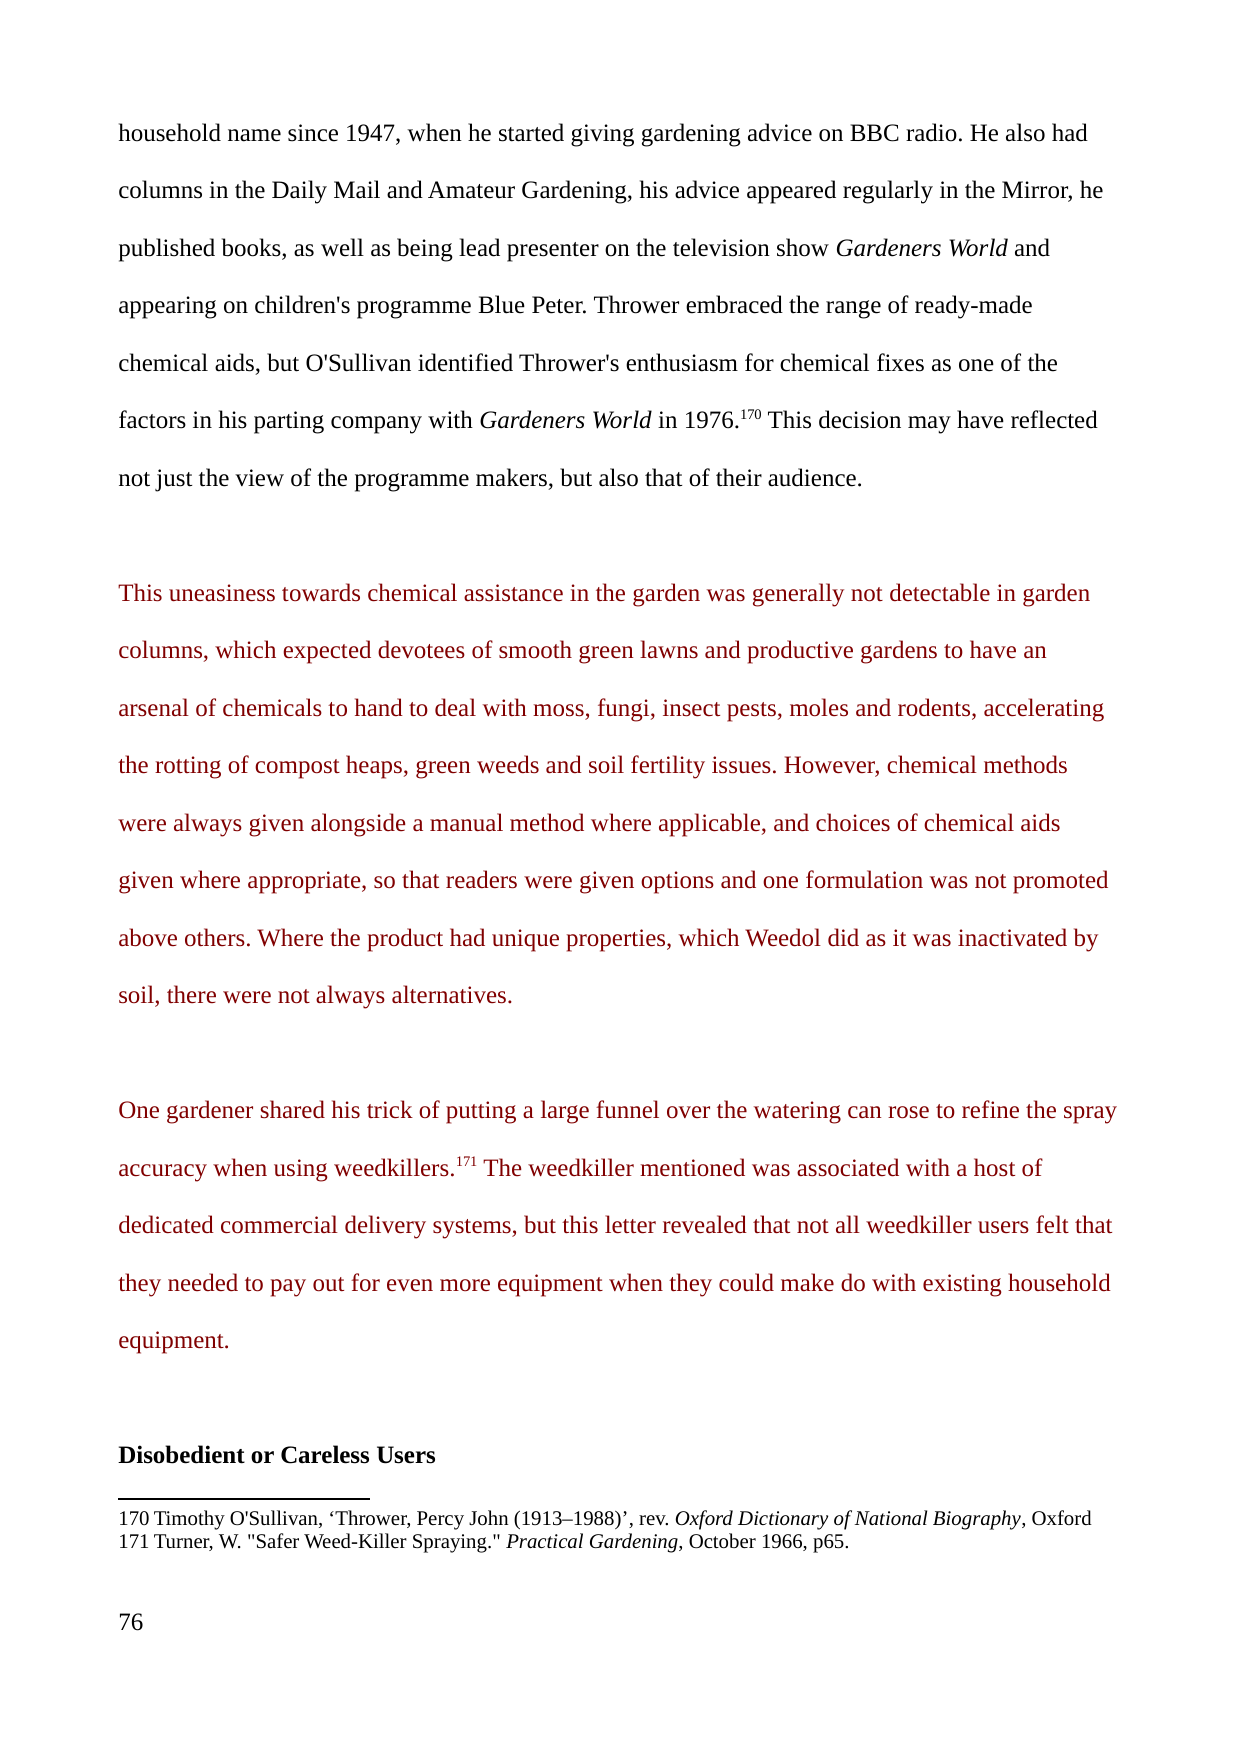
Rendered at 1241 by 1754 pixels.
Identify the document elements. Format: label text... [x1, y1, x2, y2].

text One gardener shared his trick of putting a large funnel over the watering can rose to refine the spray accuracy when using weedkillers. The weedkiller mentioned was associated with a host of dedicated commercial delivery systems, but this letter revealed that not all weedkiller users felt that they needed to pay out for even more equipment when they could make do with existing household equipment. [118, 1096, 1122, 1354]
text Turner, W. "Safer Weed-Killer Spraying." Practical Gardening, October 1966, p65. [118, 1529, 1122, 1553]
text Timothy O'Sullivan, ‘Thrower, Percy John (1913–1988)’, rev. Oxford Dictionary of National Biography, Oxford [118, 1505, 1122, 1529]
text household name since 1947, when he started giving gardening advice on BBC radio. He also had columns in the Daily Mail and Amateur Gardening, his advice appeared regularly in the Mirror, he published books, as well as being lead presenter on the television show Gardeners World and appearing on children's programme Blue Peter. Thrower embraced the range of ready-made chemical aids, but O'Sullivan identified Thrower's enthusiasm for chemical fixes as one of the factors in his parting company with Gardeners World in 1976. This decision may have reflected not just the view of the programme makers, but also that of their audience. [118, 118, 1122, 492]
text This uneasiness towards chemical assistance in the garden was generally not detectable in garden columns, which expected devotees of smooth green lawns and productive gardens to have an arsenal of chemicals to hand to deal with moss, fungi, insect pests, moles and rodents, accelerating the rotting of compost heaps, green weeds and soil fertility issues. However, chemical methods were always given alongside a manual method where applicable, and choices of chemical aids given where appropriate, so that readers were given options and one formulation was not promoted above others. Where the product had unique properties, which Weedol did as it was inactivated by soil, there were not always alternatives. [118, 578, 1122, 1009]
text Disobedient or Careless Users [118, 1441, 1122, 1469]
